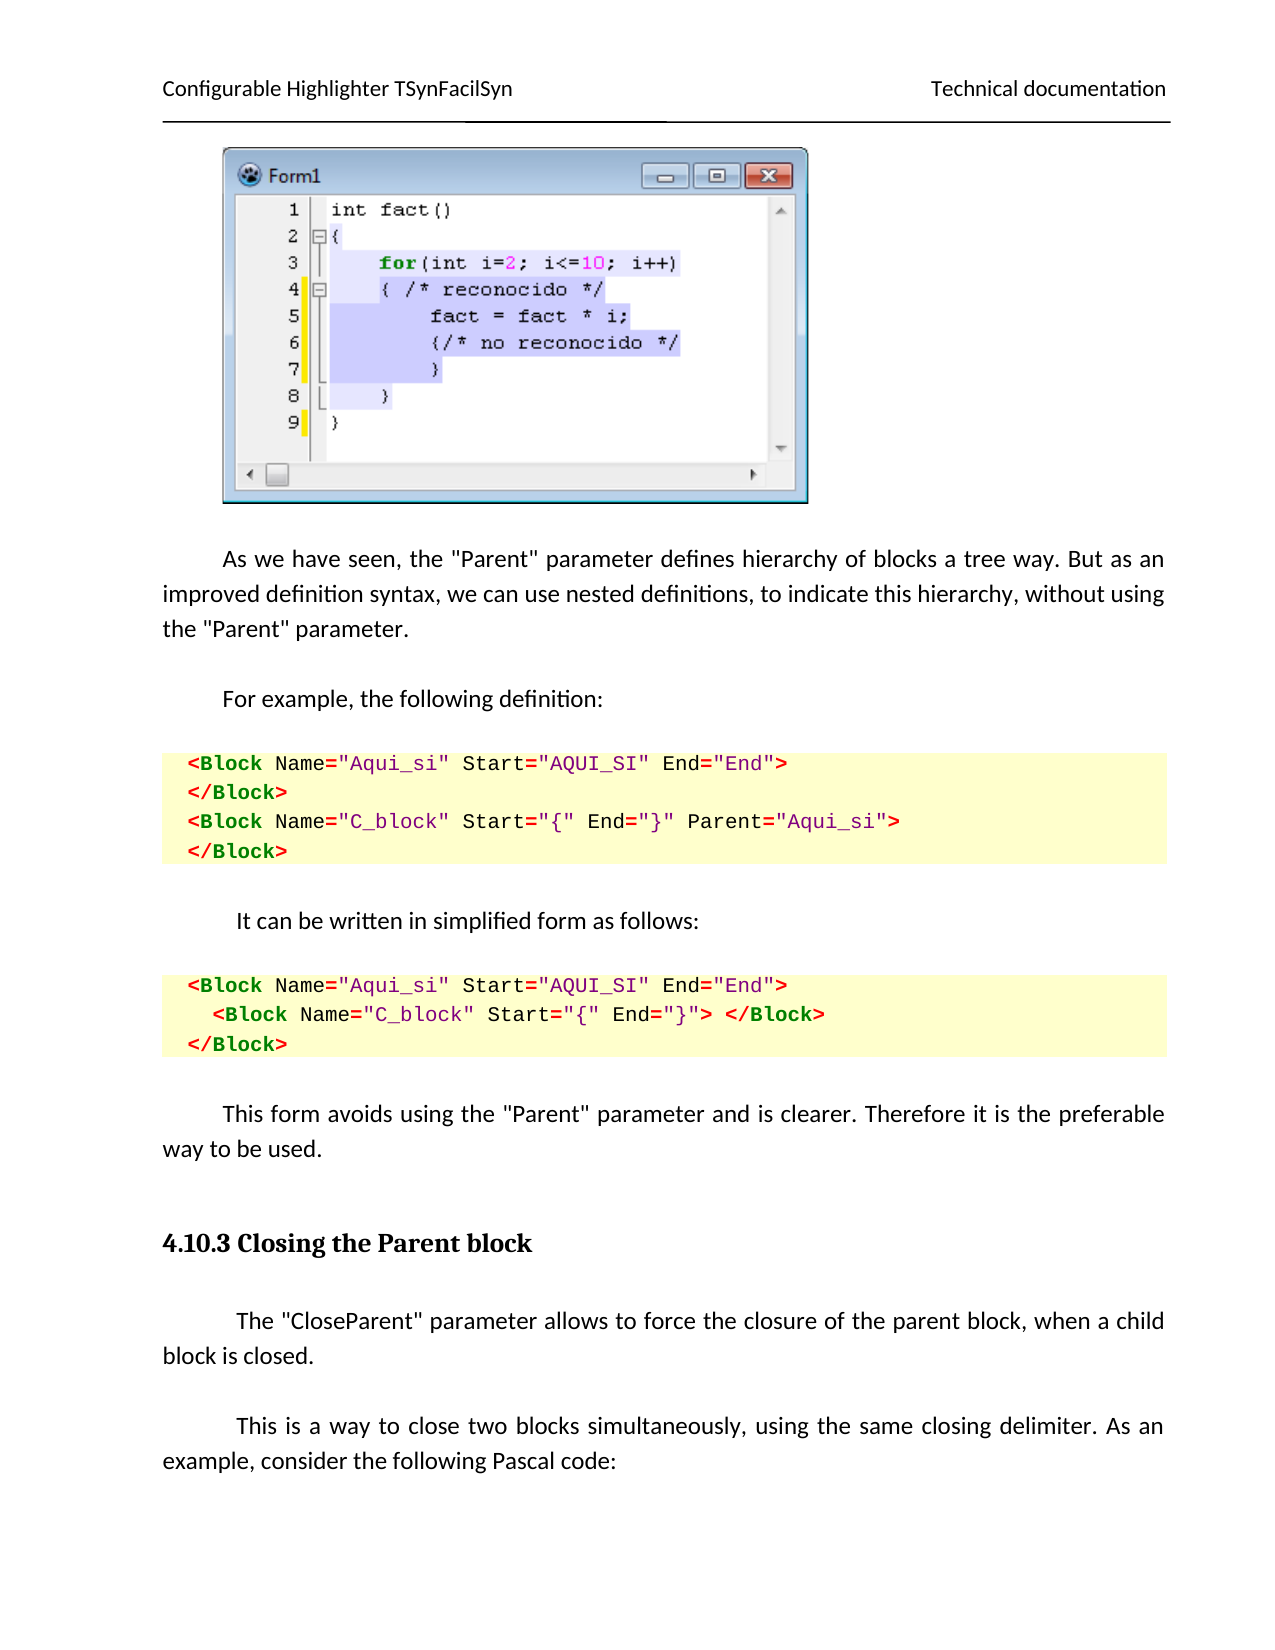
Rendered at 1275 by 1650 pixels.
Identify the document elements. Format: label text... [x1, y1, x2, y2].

text It can be written in simplified form as follows: [162, 905, 1167, 936]
text </Block> [162, 841, 1167, 864]
subtitle Closing the Parent block [162, 1228, 1167, 1259]
text <Block Name="Aqui_si" Start="AQUI_SI" End="End"> [162, 975, 1167, 999]
text <Block Name="C_block" Start="{" End="}" Parent="Aqui_si"> [162, 812, 1167, 835]
picture [222, 147, 809, 504]
text <Block Name="Aqui_si" Start="AQUI_SI" End="End"> [162, 753, 1167, 777]
text This form avoids using the "Parent" parameter and is clearer. Therefore it is the preferable way to be used. [162, 1098, 1167, 1163]
text For example, the following definition: [162, 683, 1167, 713]
text As we have seen, the "Parent" parameter defines hierarchy of blocks a tree way. But as an improved definition syntax, we can use nested definitions, to indicate this hierarchy, without using the "Parent" parameter. [162, 543, 1167, 643]
text <Block Name="C_block" Start="{" End="}"> </Block> [162, 1004, 1167, 1028]
text </Block> [162, 1034, 1167, 1057]
text The "CloseParent" parameter allows to force the closure of the parent block, when a child block is closed. [162, 1305, 1167, 1370]
text </Block> [162, 782, 1167, 806]
text This is a way to close two blocks simultaneously, using the same closing delimiter. As an example, consider the following Pascal code: [162, 1375, 1167, 1475]
